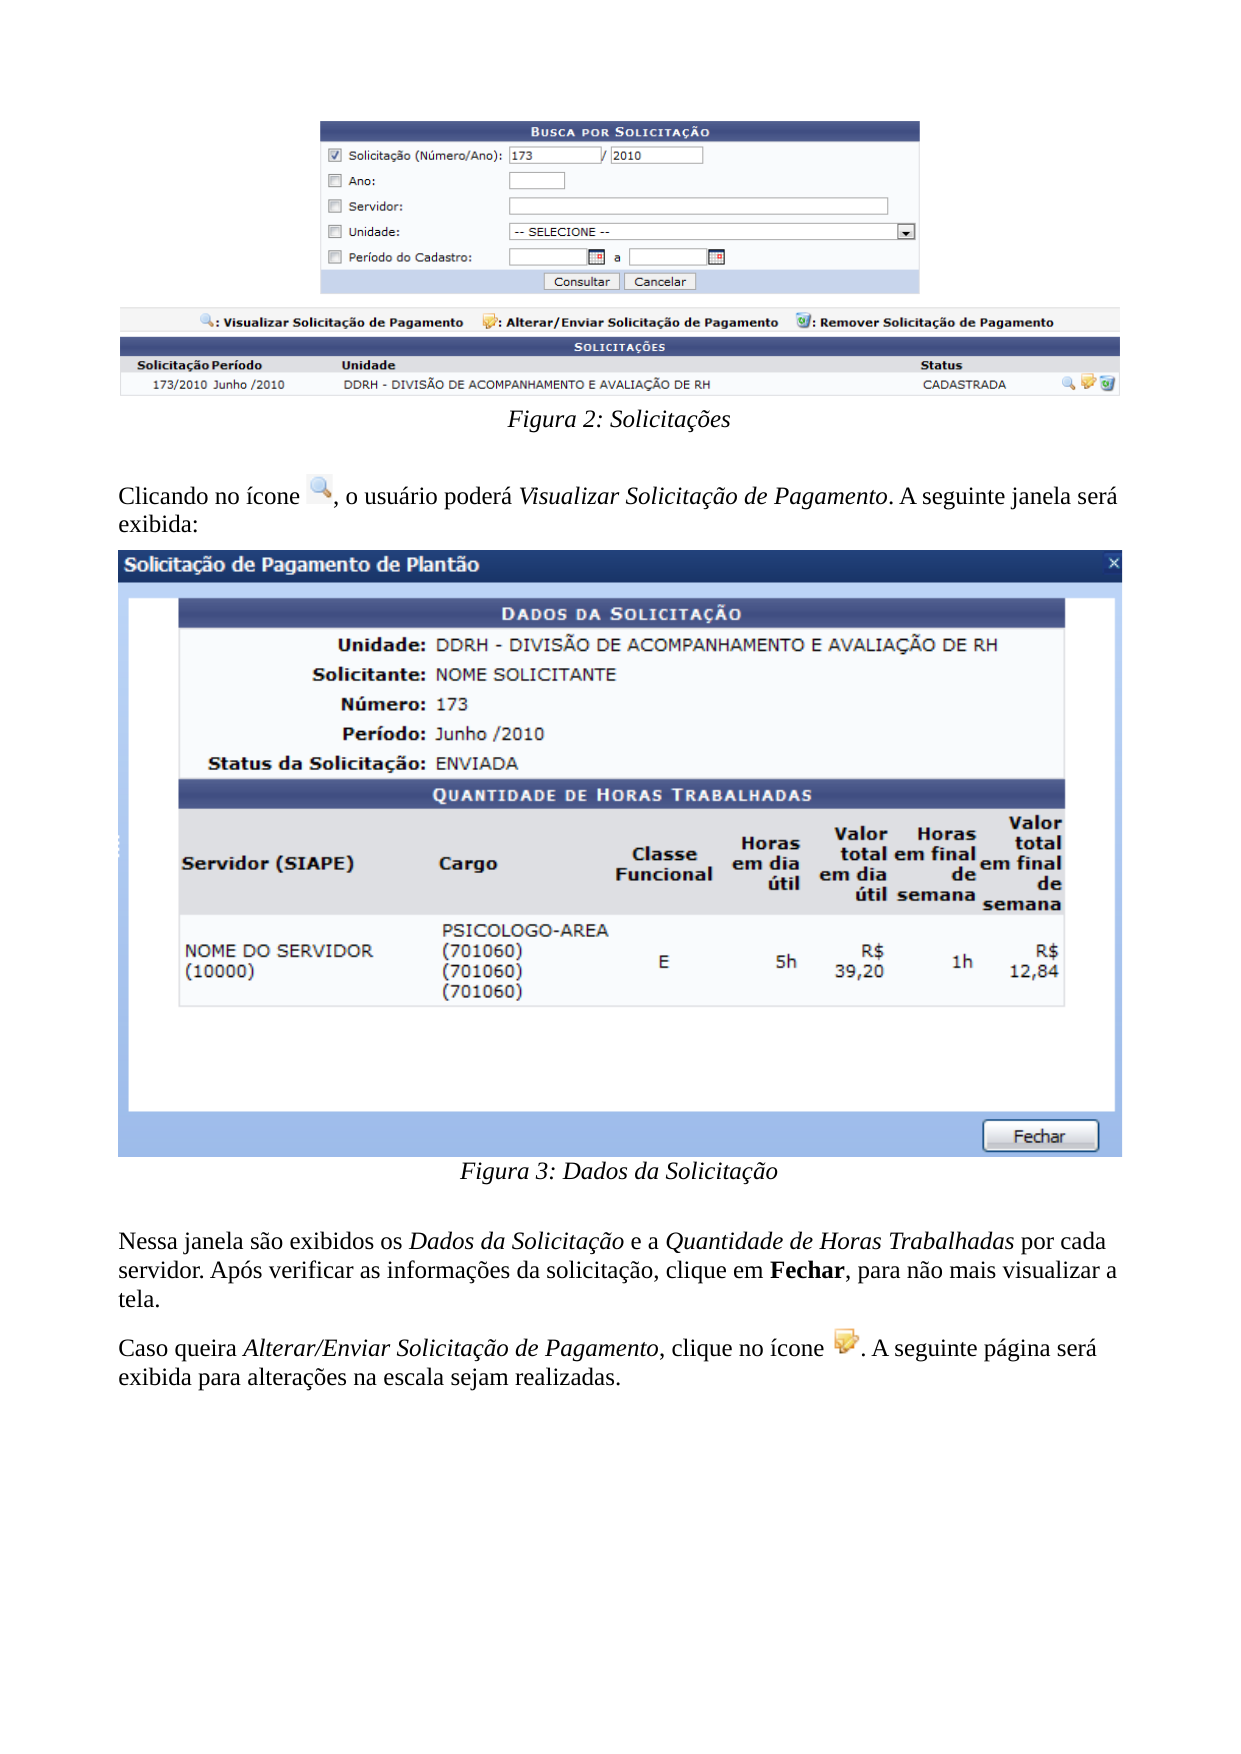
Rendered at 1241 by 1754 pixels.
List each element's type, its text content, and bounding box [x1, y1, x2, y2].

text Figura 2: Solicitações [118, 405, 1122, 433]
picture [118, 550, 1123, 1157]
picture [306, 474, 333, 504]
text Caso queira Alterar/Enviar Solicitação de Pagamento, clique no ícone . A seguinte página será exibida para alterações na escala sejam realizadas. [118, 1325, 1122, 1390]
picture [118, 118, 1123, 405]
text Nessa janela são exibidos os Dados da Solicitação e a Quantidade de Horas Trabalhadas por cada servidor. Após verificar as informações da solicitação, clique em Fechar, para não mais visualizar a tela. [118, 1226, 1122, 1312]
picture [830, 1325, 861, 1357]
text Figura 3: Dados da Solicitação [118, 1157, 1122, 1185]
text Clicando no ícone , o usuário poderá Visualizar Solicitação de Pagamento. A seguinte janela será exibida: [118, 474, 1122, 538]
